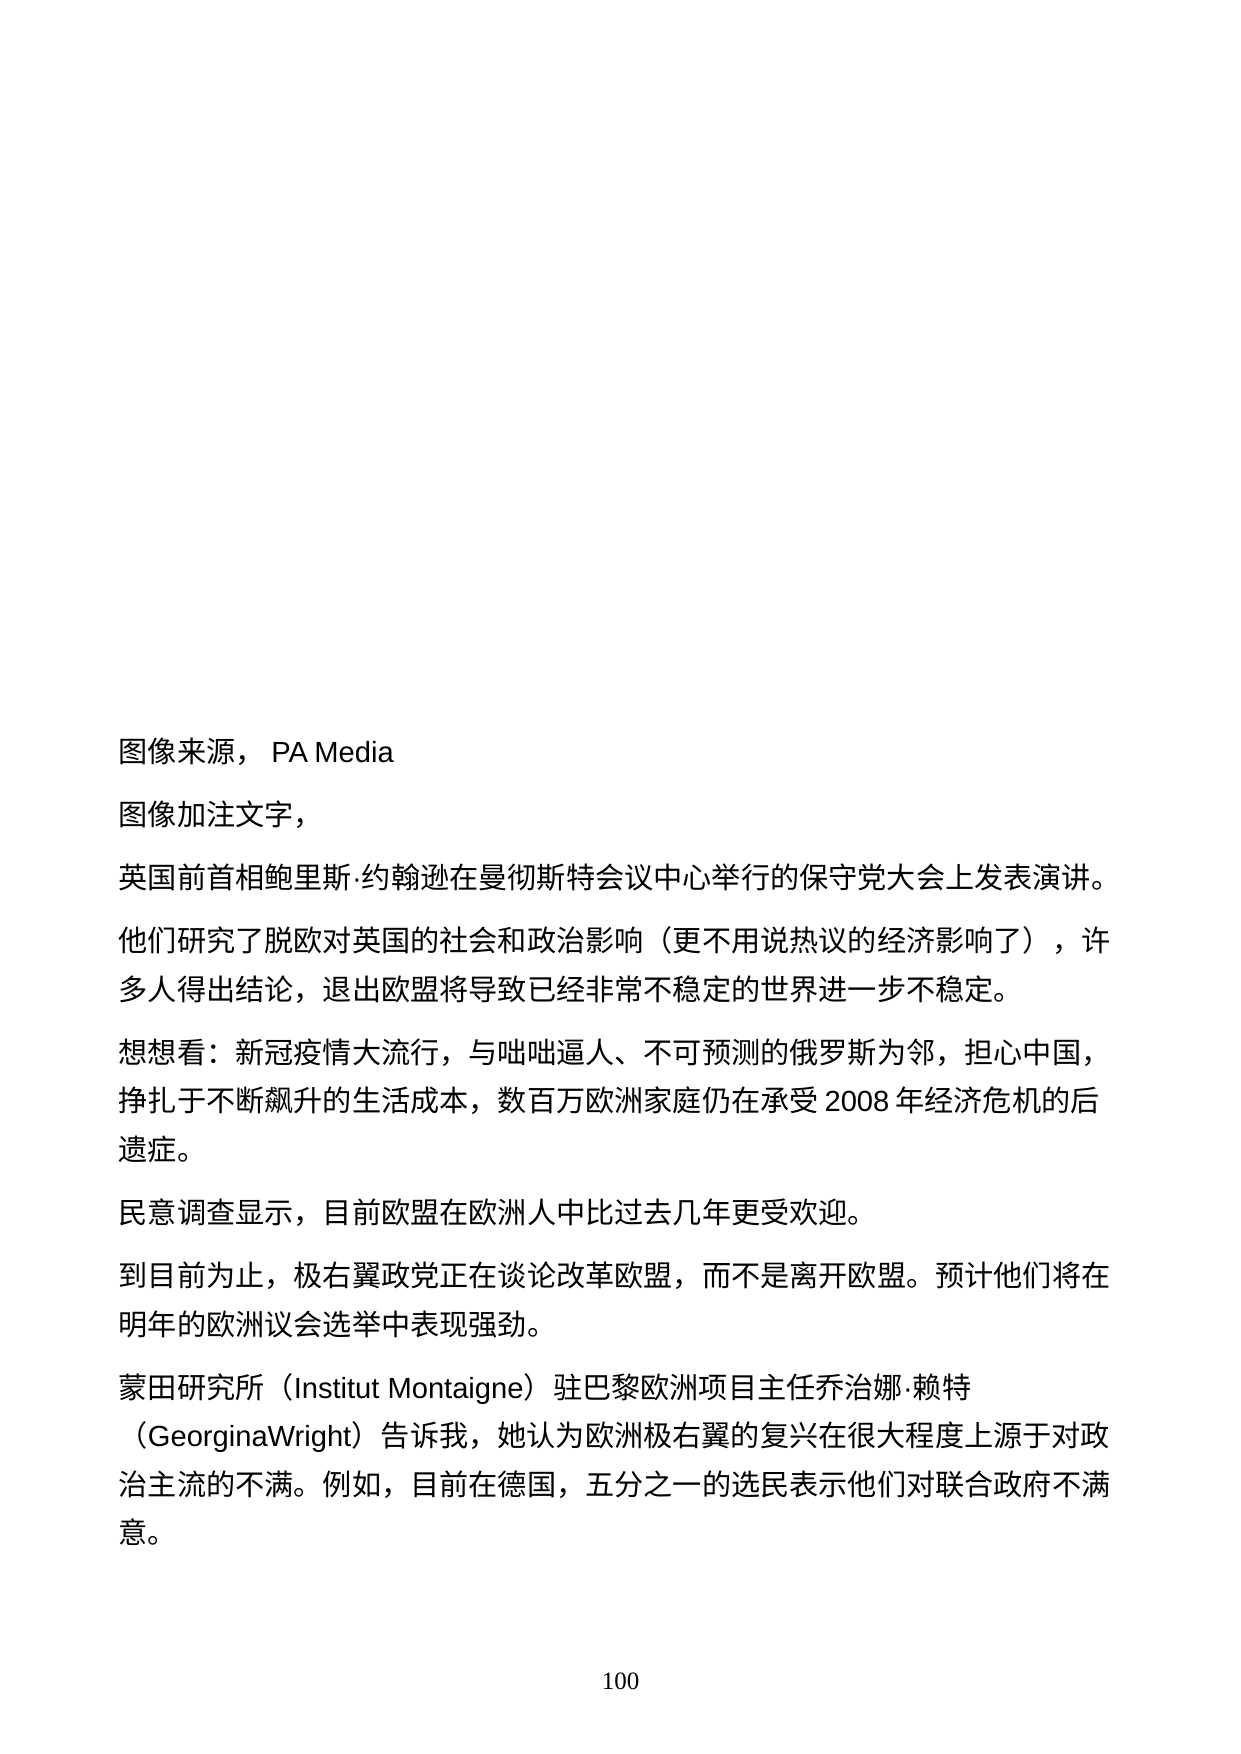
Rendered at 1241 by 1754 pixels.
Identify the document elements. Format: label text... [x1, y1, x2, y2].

text 想想看：新冠疫情大流行，与咄咄逼人、不可预测的俄罗斯为邻，担心中国，挣扎于不断飙升的生活成本，数百万欧洲家庭仍在承受2008年经济危机的后遗症。 [118, 1029, 1122, 1169]
text 民意调查显示，目前欧盟在欧洲人中比过去几年更受欢迎。 [118, 1190, 1122, 1232]
text 他们研究了脱欧对英国的社会和政治影响（更不用说热议的经济影响了），许多人得出结论，退出欧盟将导致已经非常不稳定的世界进一步不稳定。 [118, 918, 1122, 1009]
text 英国前首相鲍里斯·约翰逊在曼彻斯特会议中心举行的保守党大会上发表演讲。 [118, 855, 1122, 897]
text 图像来源， PA Media [118, 728, 1122, 771]
text 到目前为止，极右翼政党正在谈论改革欧盟，而不是离开欧盟。预计他们将在明年的欧洲议会选举中表现强劲。 [118, 1253, 1122, 1344]
text 蒙田研究所（Institut Montaigne）驻巴黎欧洲项目主任乔治娜·赖特（GeorginaWright）告诉我，她认为欧洲极右翼的复兴在很大程度上源于对政治主流的不满。例如，目前在德国，五分之一的选民表示他们对联合政府不满意。 [118, 1364, 1122, 1552]
text 图像加注文字， [118, 792, 1122, 834]
